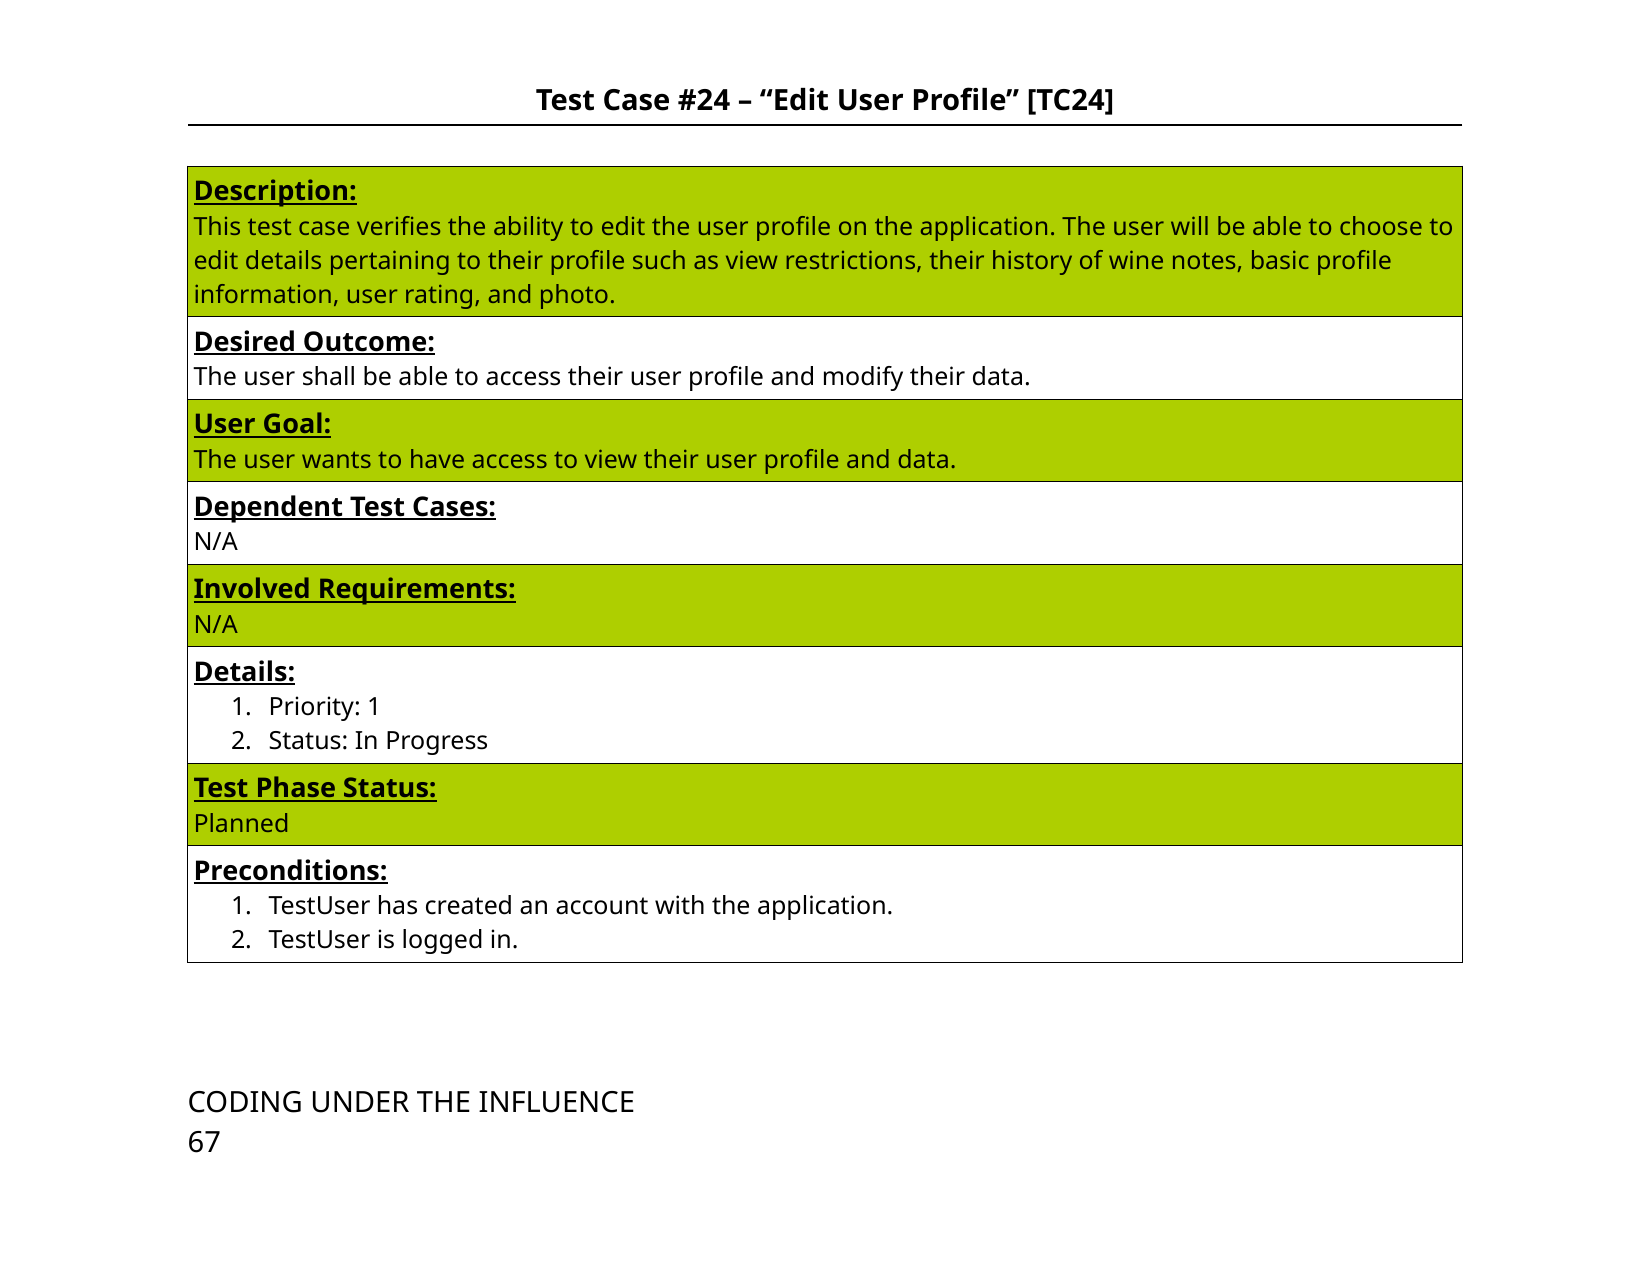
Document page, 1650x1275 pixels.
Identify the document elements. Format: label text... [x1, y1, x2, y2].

table_cell User Goal: The user wants to have access to view their user profile and data. [188, 400, 1462, 481]
table_cell Details: Priority: 1 Status: In Progress [188, 647, 1462, 763]
table_cell Test Phase Status: Planned [188, 764, 1462, 845]
table_header Description: This test case verifies the ability to edit the user profile on the application. The user will be able to choose to edit details pertaining to their profile such as view restrictions, their history of wine notes, basic profile information, user rating, and photo. [188, 167, 1462, 316]
table_cell Preconditions: TestUser has created an account with the application. TestUser is logged in. [188, 846, 1462, 962]
table_cell Desired Outcome: The user shall be able to access their user profile and modify their data. [188, 317, 1462, 399]
text Test Case #24 – “Edit User Profile” [TC24] [187, 75, 1462, 126]
table_cell Involved Requirements: N/A [188, 565, 1462, 646]
table_cell Dependent Test Cases: N/A [188, 482, 1462, 564]
